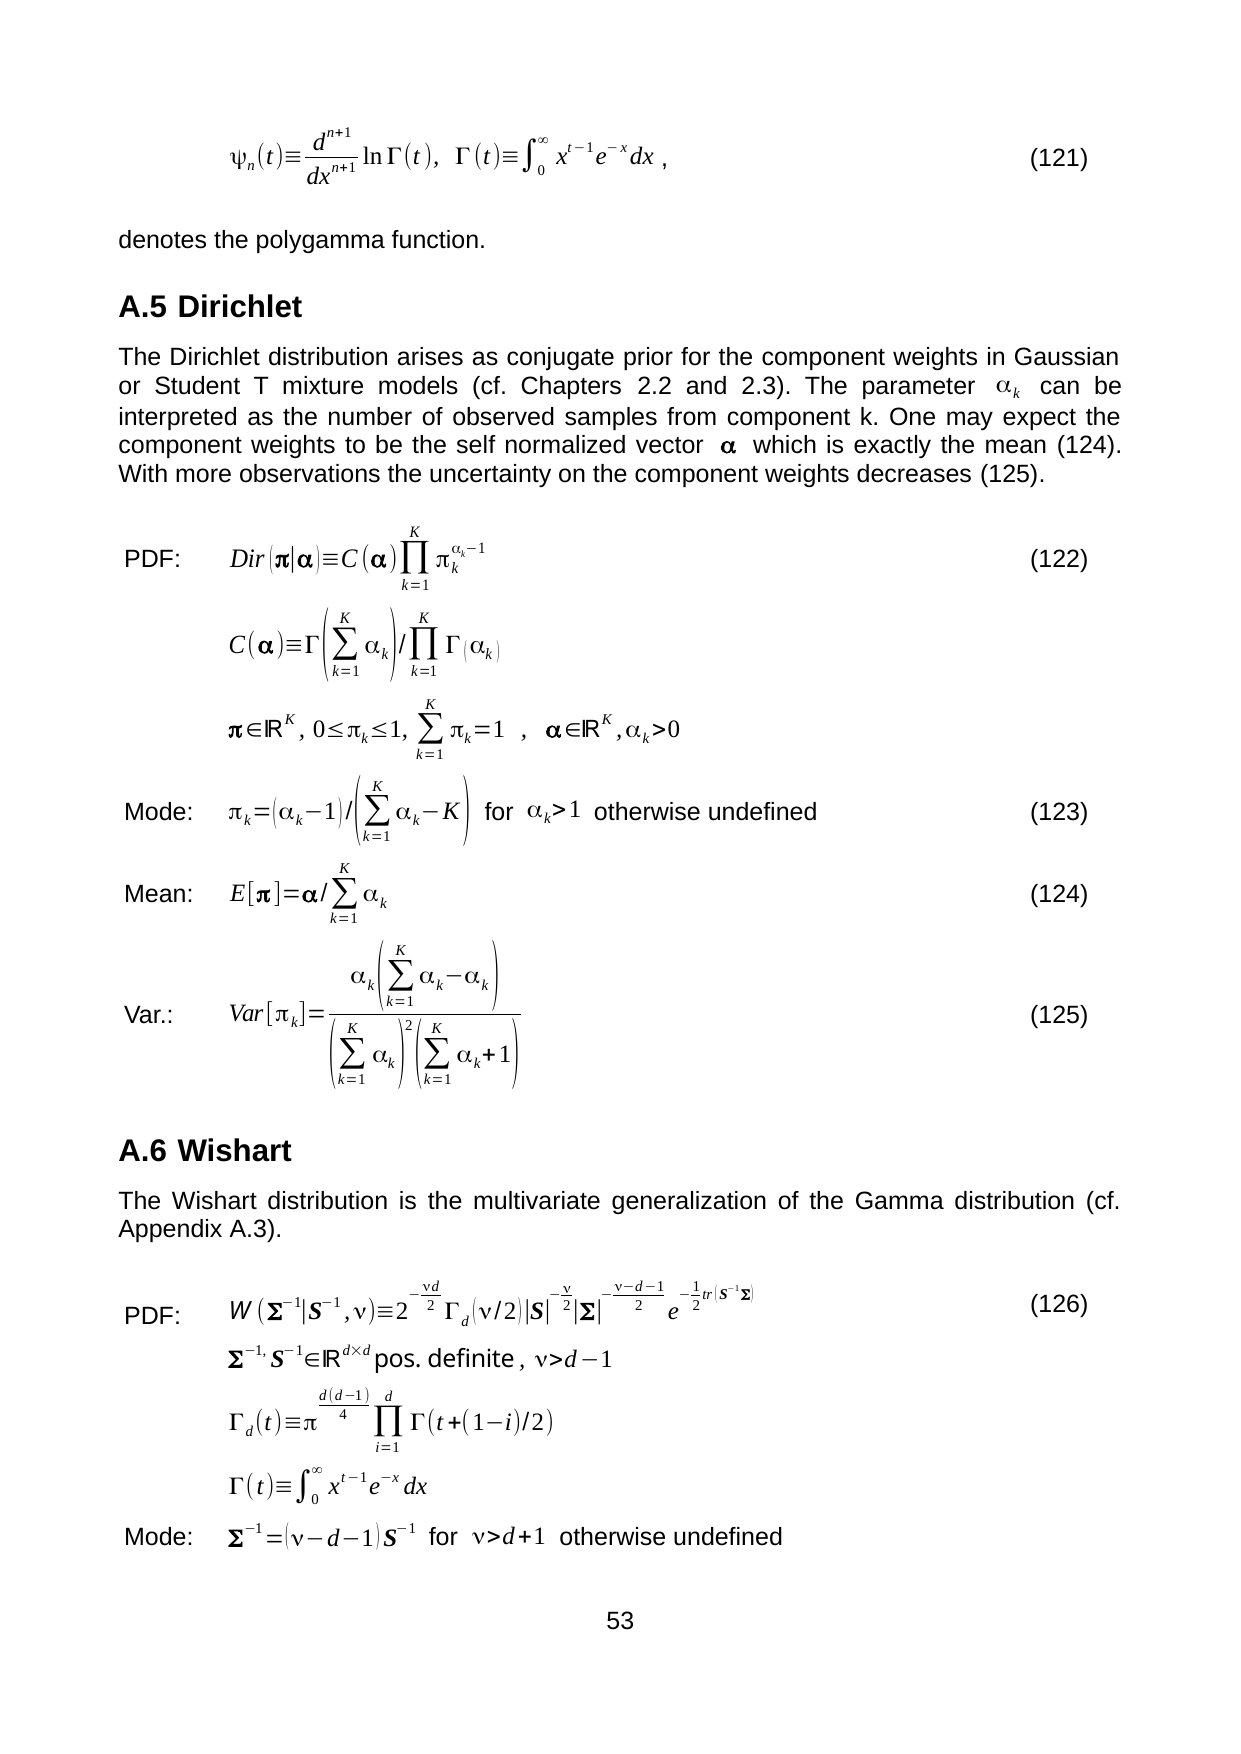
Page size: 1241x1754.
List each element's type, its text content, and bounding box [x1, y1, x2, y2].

table_header [217, 1272, 1024, 1335]
table_cell [1024, 600, 1123, 689]
table_cell [217, 600, 1024, 689]
table_cell for otherwise undefined [217, 768, 1024, 854]
table_header [217, 516, 1024, 600]
table_cell [217, 854, 1024, 933]
table_header [118, 1461, 217, 1514]
table_header (126) [1024, 1272, 1123, 1335]
title Wishart [118, 1132, 1122, 1168]
table_header (122) [1024, 516, 1123, 600]
table_header for otherwise undefined [217, 1514, 1024, 1558]
table_cell Mean: [118, 854, 217, 933]
table_header [217, 1335, 1024, 1381]
table_cell [217, 689, 1024, 768]
table_header [217, 1461, 1024, 1514]
table_header [1024, 1335, 1123, 1381]
table_header (121) [1024, 118, 1123, 196]
table_cell [118, 600, 217, 689]
table_header [118, 1381, 217, 1461]
table_cell Mode: [118, 768, 217, 854]
table_cell (123) [1024, 768, 1123, 854]
table_header PDF: [118, 1272, 217, 1335]
table_header [1024, 1461, 1123, 1514]
table_header Mode: [118, 1514, 217, 1558]
text The Wishart distribution is the multivariate generalization of the Gamma distribution (cf. Appendix A.3). [118, 1186, 1122, 1243]
table_header PDF: [118, 516, 217, 600]
table_cell [118, 689, 217, 768]
table_cell [1024, 689, 1123, 768]
text denotes the polygamma function. [118, 225, 1122, 253]
table_header , [216, 118, 1024, 196]
table_header [118, 118, 216, 196]
title Dirichlet [118, 288, 1122, 324]
table_header [118, 1335, 217, 1381]
table_cell [217, 933, 1024, 1097]
table_header [217, 1381, 1024, 1461]
table_cell (124) [1024, 854, 1123, 933]
table_header [1024, 1514, 1123, 1558]
table_header [1024, 1381, 1123, 1461]
table_cell (125) [1024, 933, 1123, 1097]
text The Dirichlet distribution arises as conjugate prior for the component weights in Gaussian or Student T mixture models (cf. Chapters 2.2 and 2.3). The parameter can be interpreted as the number of observed samples from component k. One may expect the component weights to be the self normalized vector which is exactly the mean (124). With more observations the uncertainty on the component weights decreases (125). [118, 342, 1122, 488]
table_cell Var.: [118, 933, 217, 1097]
